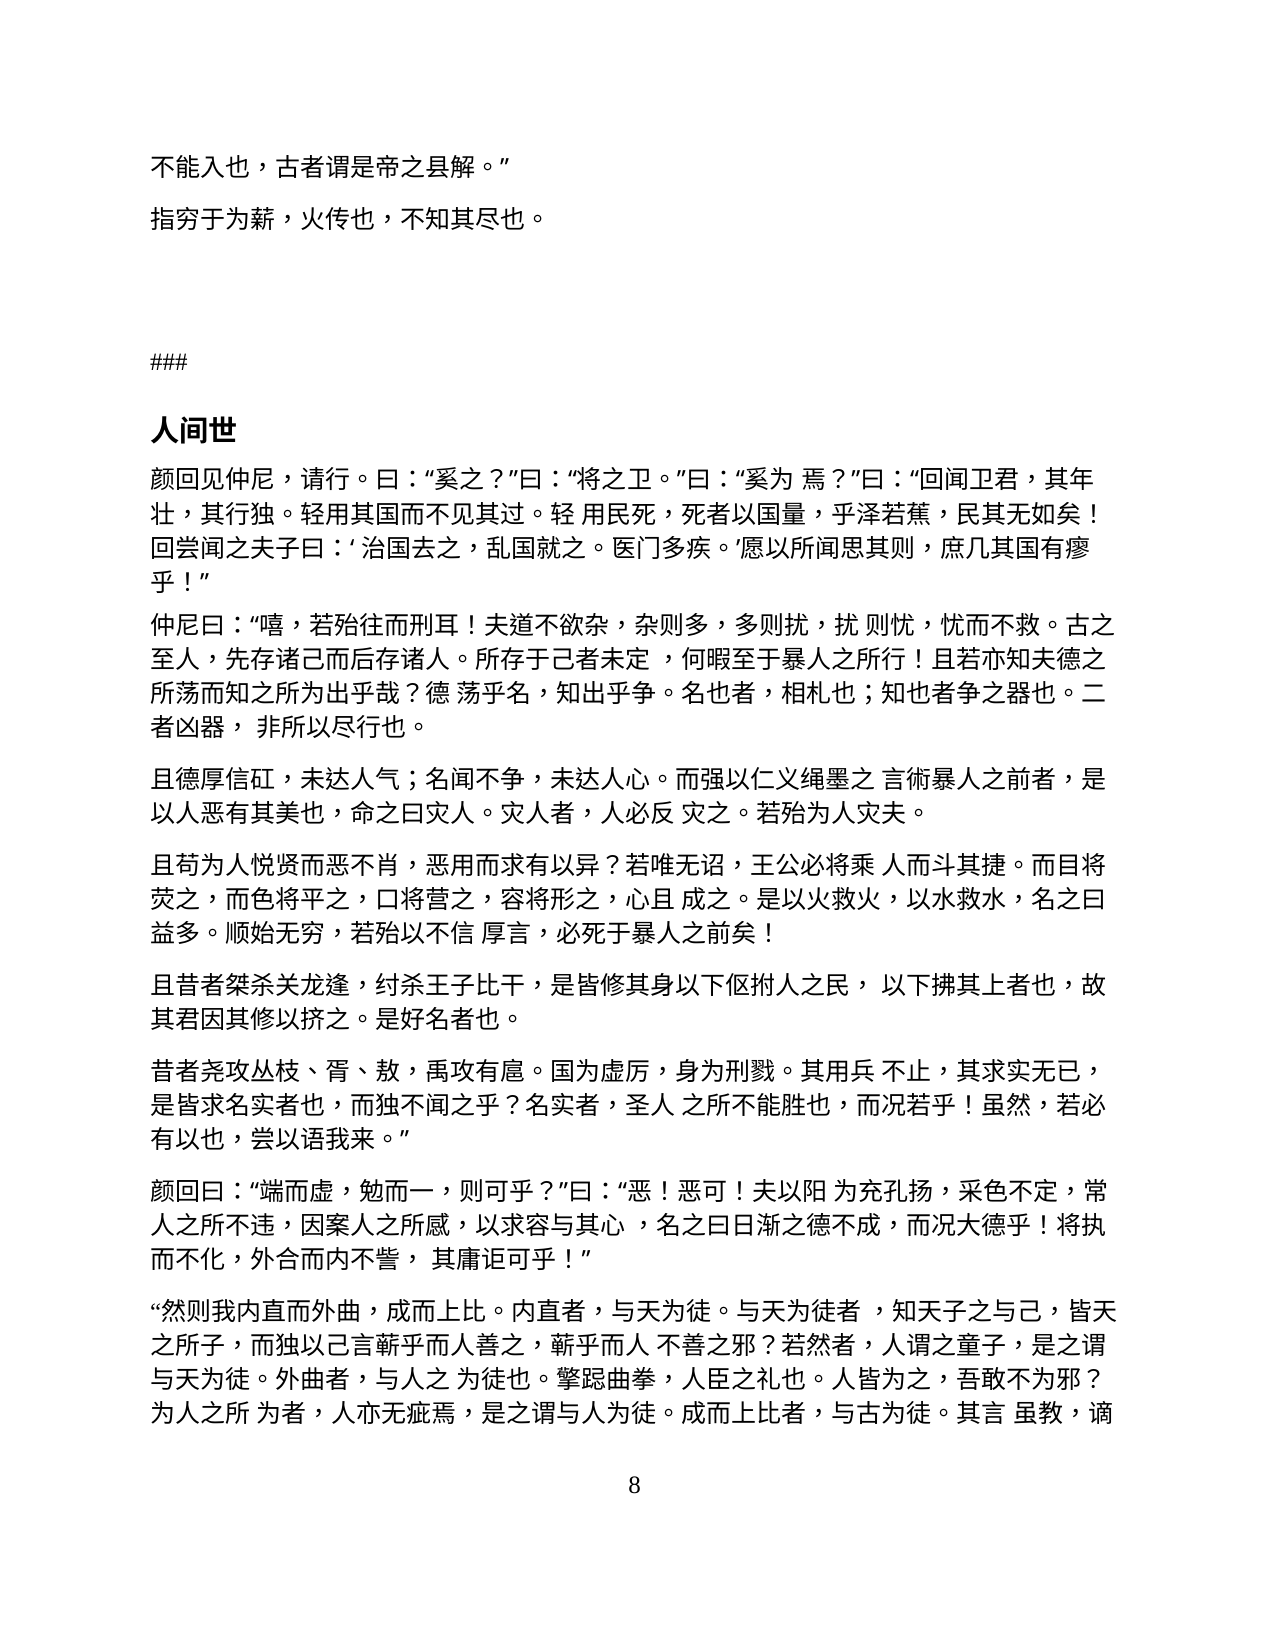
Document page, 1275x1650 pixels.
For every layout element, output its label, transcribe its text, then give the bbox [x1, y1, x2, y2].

text 指穷于为薪，火传也，不知其尽也。 [150, 202, 1125, 236]
text “然则我内直而外曲，成而上比。内直者，与天为徒。与天为徒者 ，知天子之与己，皆天之所子，而独以己言蕲乎而人善之，蕲乎而人 不善之邪？若然者，人谓之童子，是之谓与天为徒。外曲者，与人之 为徒也。擎跽曲拳，人臣之礼也。人皆为之，吾敢不为邪？为人之所 为者，人亦无疵焉，是之谓与人为徒。成而上比者，与古为徒。其言 虽教，谪 [150, 1294, 1125, 1430]
text ### [150, 347, 1125, 376]
subtitle 人间世 [150, 410, 1125, 450]
text 且苟为人悦贤而恶不肖，恶用而求有以异？若唯无诏，王公必将乘 人而斗其捷。而目将荧之，而色将平之，口将营之，容将形之，心且 成之。是以火救火，以水救水，名之曰益多。顺始无穷，若殆以不信 厚言，必死于暴人之前矣！ [150, 848, 1125, 950]
text 昔者尧攻丛枝、胥、敖，禹攻有扈。国为虚厉，身为刑戮。其用兵 不止，其求实无已，是皆求名实者也，而独不闻之乎？名实者，圣人 之所不能胜也，而况若乎！虽然，若必有以也，尝以语我来。” [150, 1054, 1125, 1156]
text 颜回见仲尼，请行。曰：“奚之？”曰：“将之卫。”曰：“奚为 焉？”曰：“回闻卫君，其年壮，其行独。轻用其国而不见其过。轻 用民死，死者以国量，乎泽若蕉，民其无如矣！回尝闻之夫子曰：‘ 治国去之，乱国就之。医门多疾。’愿以所闻思其则，庶几其国有瘳 乎！” [150, 462, 1125, 598]
text 仲尼曰：“嘻，若殆往而刑耳！夫道不欲杂，杂则多，多则扰，扰 则忧，忧而不救。古之至人，先存诸己而后存诸人。所存于己者未定 ，何暇至于暴人之所行！且若亦知夫德之所荡而知之所为出乎哉？德 荡乎名，知出乎争。名也者，相札也；知也者争之器也。二者凶器， 非所以尽行也。 [150, 607, 1125, 744]
text 且昔者桀杀关龙逢，纣杀王子比干，是皆修其身以下伛拊人之民， 以下拂其上者也，故其君因其修以挤之。是好名者也。 [150, 968, 1125, 1036]
text 且德厚信矼，未达人气；名闻不争，未达人心。而强以仁义绳墨之 言術暴人之前者，是以人恶有其美也，命之曰灾人。灾人者，人必反 灾之。若殆为人灾夫。 [150, 762, 1125, 830]
text 颜回曰：“端而虚，勉而一，则可乎？”曰：“恶！恶可！夫以阳 为充孔扬，采色不定，常人之所不违，因案人之所感，以求容与其心 ，名之曰日渐之德不成，而况大德乎！将执而不化，外合而内不訾， 其庸讵可乎！” [150, 1174, 1125, 1276]
text 不能入也，古者谓是帝之县解。” [150, 150, 1125, 184]
